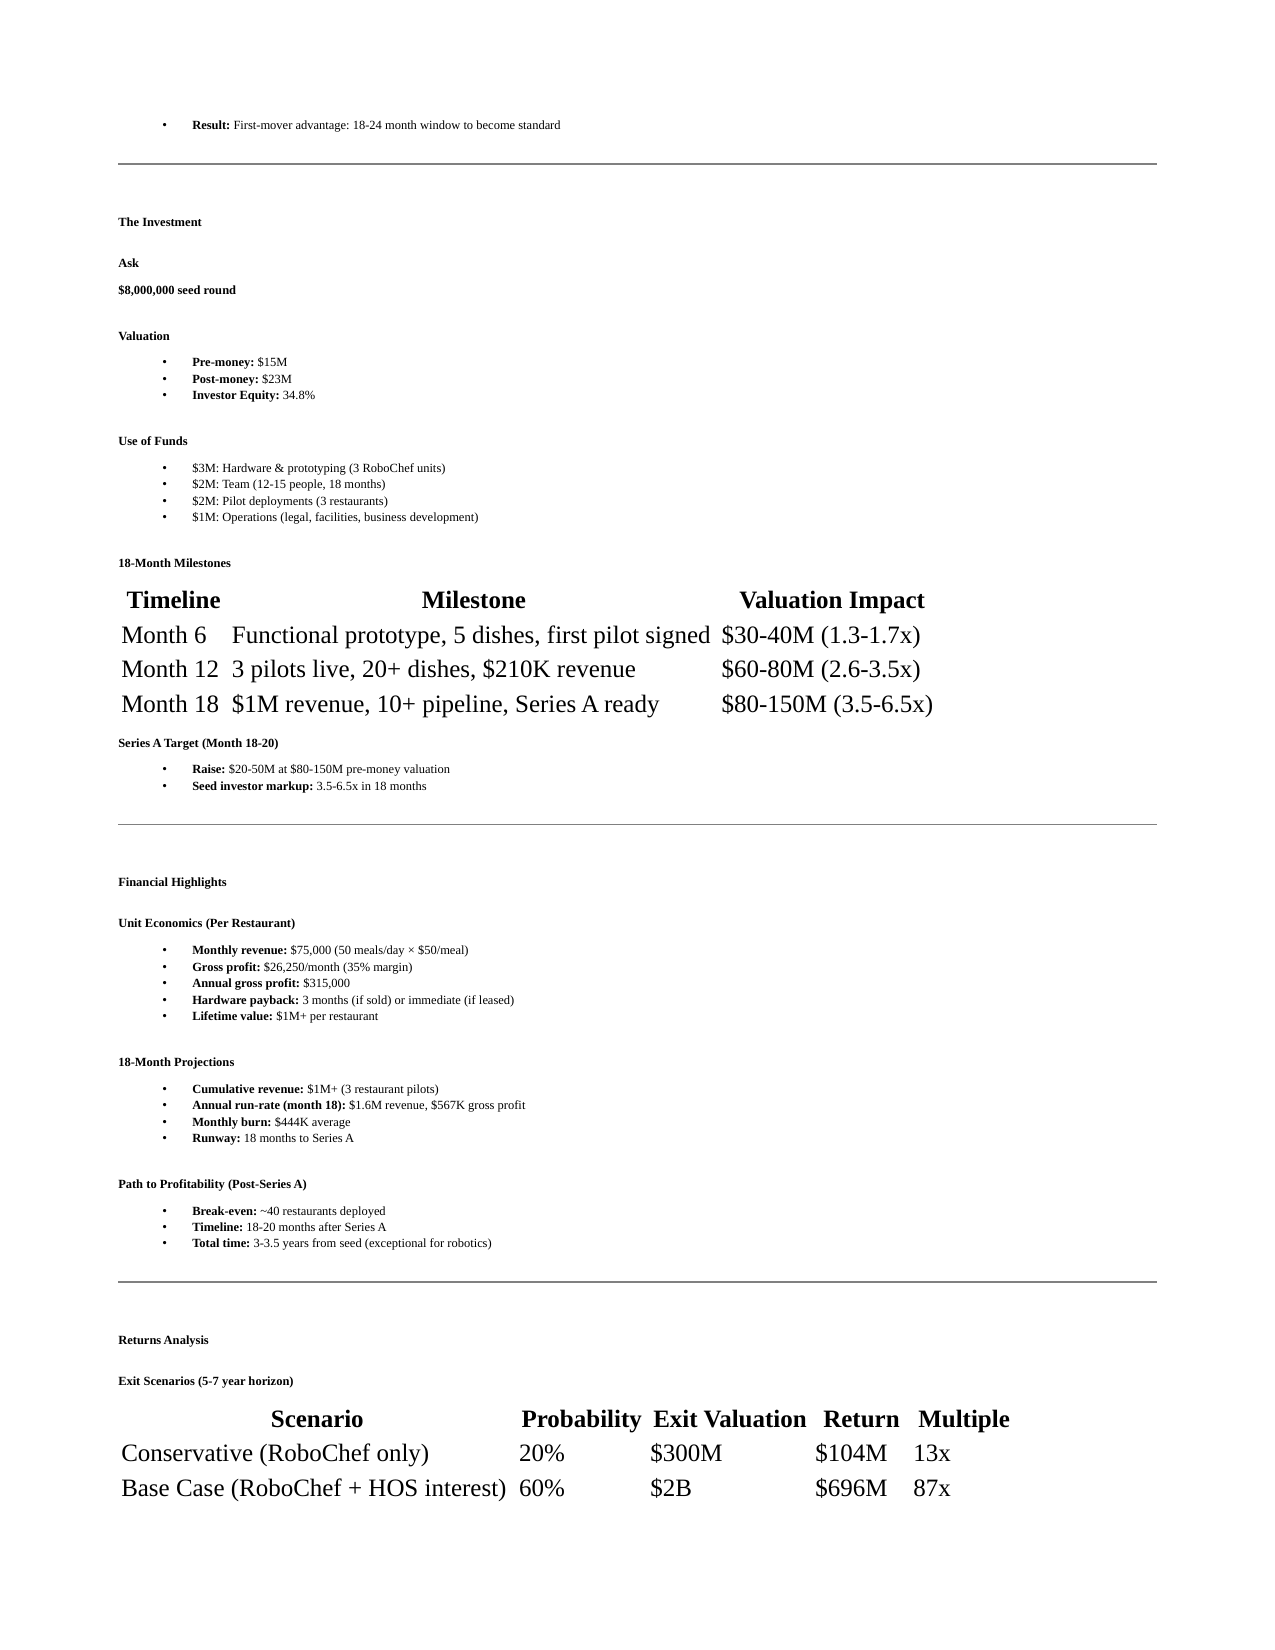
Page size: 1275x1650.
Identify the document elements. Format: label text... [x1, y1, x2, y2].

list Runway: 18 months to Series A [162, 1131, 1157, 1145]
list Gross profit: $26,250/month (35% margin) [162, 959, 1157, 974]
table_cell 87x [910, 1470, 1017, 1504]
table_cell Conservative (RoboChef only) [118, 1435, 516, 1470]
subtitle Returns Analysis [118, 1332, 1157, 1347]
table_cell $696M [812, 1470, 910, 1504]
subtitle Exit Scenarios (5-7 year horizon) [118, 1374, 1157, 1388]
subtitle 18-Month Milestones [118, 556, 1157, 570]
list Seed investor markup: 3.5-6.5x in 18 months [162, 779, 1157, 793]
list Break-even: ~40 restaurants deployed [162, 1203, 1157, 1218]
table_cell Month 18 [118, 686, 229, 721]
table_header Probability [516, 1401, 647, 1435]
table_cell $2B [647, 1470, 812, 1504]
list Hardware payback: 3 months (if sold) or immediate (if leased) [162, 992, 1157, 1007]
list Raise: $20-50M at $80-150M pre-money valuation [162, 762, 1157, 777]
table_cell $1M revenue, 10+ pipeline, Series A ready [229, 686, 718, 721]
table_header Timeline [118, 583, 229, 617]
subtitle Path to Profitability (Post-Series A) [118, 1176, 1157, 1191]
table_cell $30-40M (1.3-1.7x) [719, 617, 946, 652]
subtitle The Investment [118, 214, 1157, 229]
table_header Return [812, 1401, 910, 1435]
subtitle 18-Month Projections [118, 1054, 1157, 1069]
table_cell 60% [516, 1470, 647, 1504]
subtitle Series A Target (Month 18-20) [118, 735, 1157, 750]
list Result: First-mover advantage: 18-24 month window to become standard [162, 118, 1157, 132]
list $2M: Pilot deployments (3 restaurants) [162, 493, 1157, 508]
table_cell 13x [910, 1435, 1017, 1470]
list Post-money: $23M [162, 372, 1157, 386]
table_cell $60-80M (2.6-3.5x) [719, 652, 946, 686]
list Annual run-rate (month 18): $1.6M revenue, $567K gross profit [162, 1098, 1157, 1112]
list $1M: Operations (legal, facilities, business development) [162, 510, 1157, 524]
table_cell $80-150M (3.5-6.5x) [719, 686, 946, 721]
table_header Exit Valuation [647, 1401, 812, 1435]
table_header Multiple [910, 1401, 1017, 1435]
table_header Milestone [229, 583, 718, 617]
subtitle Use of Funds [118, 434, 1157, 448]
table_cell $104M [812, 1435, 910, 1470]
list Timeline: 18-20 months after Series A [162, 1220, 1157, 1234]
table_cell Month 6 [118, 617, 229, 652]
list Annual gross profit: $315,000 [162, 976, 1157, 990]
list Total time: 3-3.5 years from seed (exceptional for robotics) [162, 1236, 1157, 1251]
table_header Scenario [118, 1401, 516, 1435]
subtitle Ask [118, 256, 1157, 270]
list $3M: Hardware & prototyping (3 RoboChef units) [162, 461, 1157, 475]
list Monthly revenue: $75,000 (50 meals/day × $50/meal) [162, 943, 1157, 957]
table_cell 20% [516, 1435, 647, 1470]
list Pre-money: $15M [162, 355, 1157, 369]
list $2M: Team (12-15 people, 18 months) [162, 477, 1157, 491]
table_header Valuation Impact [719, 583, 946, 617]
table_cell Functional prototype, 5 dishes, first pilot signed [229, 617, 718, 652]
table_cell 3 pilots live, 20+ dishes, $210K revenue [229, 652, 718, 686]
list Investor Equity: 34.8% [162, 388, 1157, 402]
table_cell Base Case (RoboChef + HOS interest) [118, 1470, 516, 1504]
text $8,000,000 seed round [118, 283, 1157, 297]
list Lifetime value: $1M+ per restaurant [162, 1009, 1157, 1023]
list Monthly burn: $444K average [162, 1114, 1157, 1129]
subtitle Unit Economics (Per Restaurant) [118, 916, 1157, 931]
table_cell Month 12 [118, 652, 229, 686]
list Cumulative revenue: $1M+ (3 restaurant pilots) [162, 1081, 1157, 1096]
subtitle Valuation [118, 328, 1157, 343]
table_cell $300M [647, 1435, 812, 1470]
subtitle Financial Highlights [118, 875, 1157, 889]
